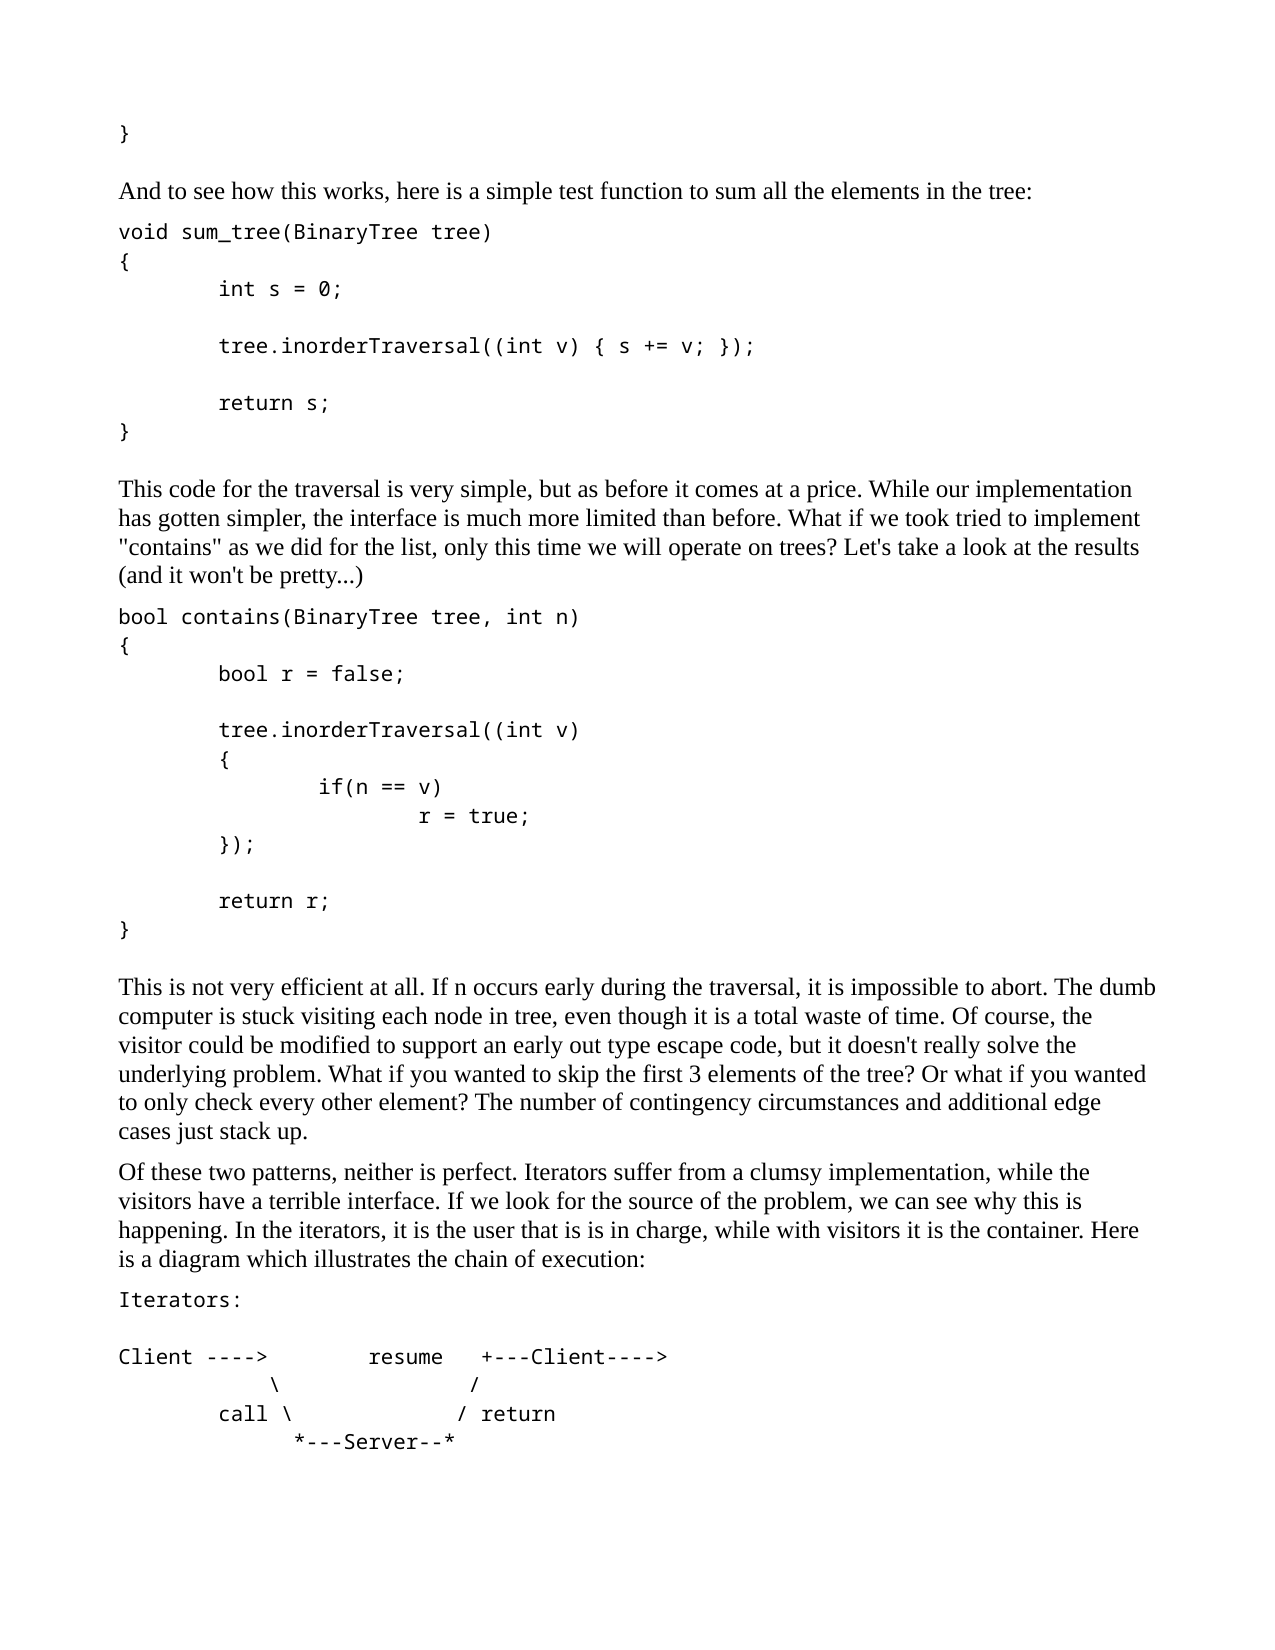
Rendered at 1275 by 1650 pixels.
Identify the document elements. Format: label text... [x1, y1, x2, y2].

text And to see how this works, here is a simple test function to sum all the elements in the tree: [118, 176, 1157, 205]
text }); [118, 829, 1157, 858]
text Client ----> resume +---Client----> [118, 1342, 1157, 1370]
text void sum_tree(BinaryTree tree) [118, 217, 1157, 246]
text tree.inorderTraversal((int v) [118, 716, 1157, 744]
text return r; [118, 886, 1157, 914]
text return s; [118, 388, 1157, 416]
text This code for the traversal is very simple, but as before it comes at a price. While our implementation has gotten simpler, the interface is much more limited than before. What if we took tried to implement "contains" as we did for the list, only this time we will operate on trees? Let's take a look at the results (and it won't be pretty...) [118, 474, 1157, 589]
text call \ / return [118, 1399, 1157, 1427]
text *---Server--* [118, 1427, 1157, 1456]
text bool r = false; [118, 659, 1157, 687]
text { [118, 630, 1157, 659]
text int s = 0; [118, 274, 1157, 303]
text This is not very efficient at all. If n occurs early during the traversal, it is impossible to abort. The dumb computer is stuck visiting each node in tree, even though it is a total waste of time. Of course, the visitor could be modified to support an early out type escape code, but it doesn't really solve the underlying problem. What if you wanted to skip the first 3 elements of the tree? Or what if you wanted to only check every other element? The number of contingency circumstances and additional edge cases just stack up. [118, 972, 1157, 1145]
text Of these two patterns, neither is perfect. Iterators suffer from a clumsy implementation, while the visitors have a terrible interface. If we look for the source of the problem, we can see why this is happening. In the iterators, it is the user that is is in charge, while with visitors it is the container. Here is a diagram which illustrates the chain of execution: [118, 1157, 1157, 1272]
text if(n == v) [118, 772, 1157, 801]
text \ / [118, 1370, 1157, 1399]
text { [118, 744, 1157, 772]
text } [118, 416, 1157, 445]
text { [118, 246, 1157, 274]
text } [118, 118, 1157, 147]
text r = true; [118, 801, 1157, 829]
text tree.inorderTraversal((int v) { s += v; }); [118, 331, 1157, 359]
text } [118, 914, 1157, 943]
text Iterators: [118, 1285, 1157, 1313]
text bool contains(BinaryTree tree, int n) [118, 602, 1157, 630]
